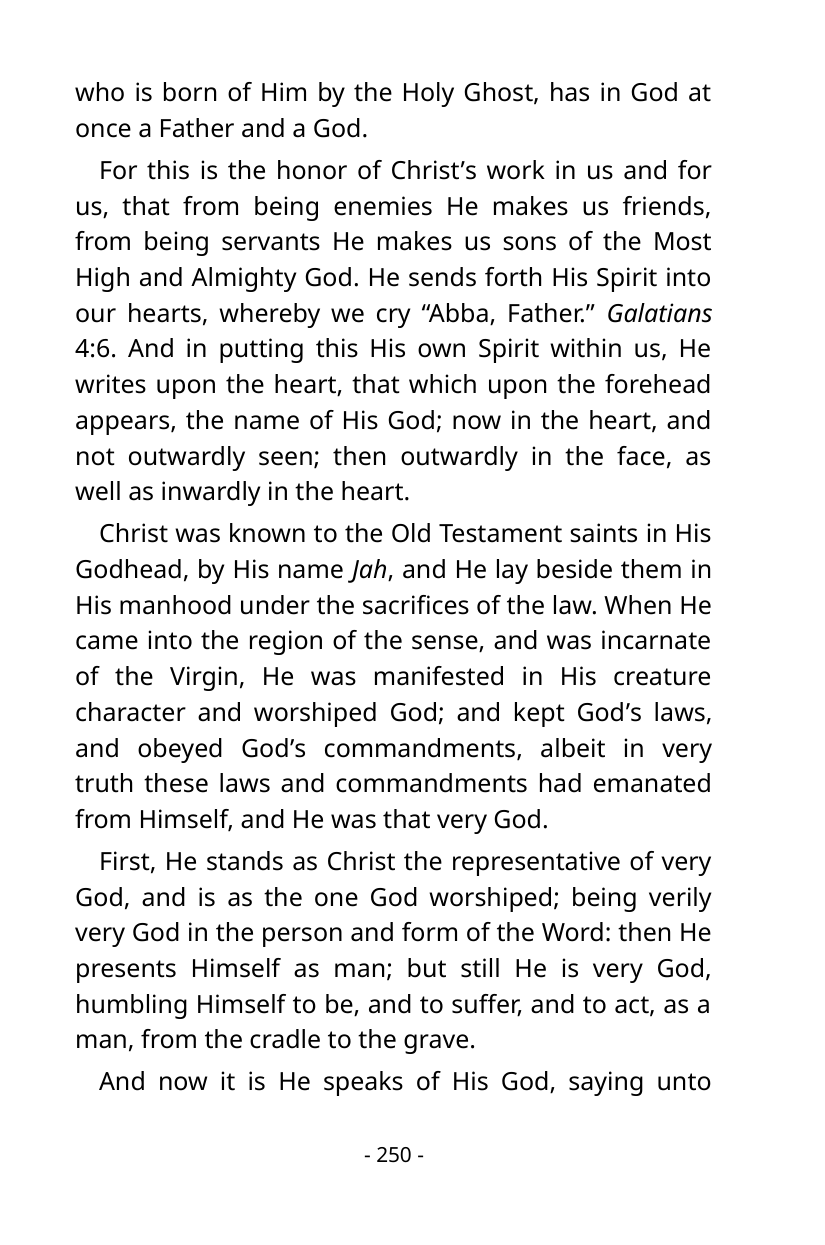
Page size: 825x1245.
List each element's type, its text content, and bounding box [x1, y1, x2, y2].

text who is born of Him by the Holy Ghost, has in God at once a Father and a God. [75, 75, 712, 145]
text Christ was known to the Old Testament saints in His Godhead, by His name Jah, and He lay beside them in His manhood under the sacrifices of the law. When He came into the region of the sense, and was incarnate of the Virgin, He was manifested in His creature character and worshiped God; and kept God’s laws, and obeyed God’s commandments, albeit in very truth these laws and commandments had emanated from Himself, and He was that very God. [75, 516, 712, 836]
text First, He stands as Christ the representative of very God, and is as the one God worshiped; being verily very God in the person and form of the Word: then He presents Himself as man; but still He is very God, humbling Himself to be, and to suffer, and to act, as a man, from the cradle to the grave. [75, 843, 712, 1056]
text For this is the honor of Christ’s work in us and for us, that from being enemies He makes us friends, from being servants He makes us sons of the Most High and Almighty God. He sends forth His Spirit into our hearts, whereby we cry “Abba, Father.” Galatians 4:6. And in putting this His own Spirit within us, He writes upon the heart, that which upon the forehead appears, the name of His God; now in the heart, and not outwardly seen; then outwardly in the face, as well as inwardly in the heart. [75, 152, 712, 508]
text And now it is He speaks of His God, saying unto [75, 1064, 712, 1098]
